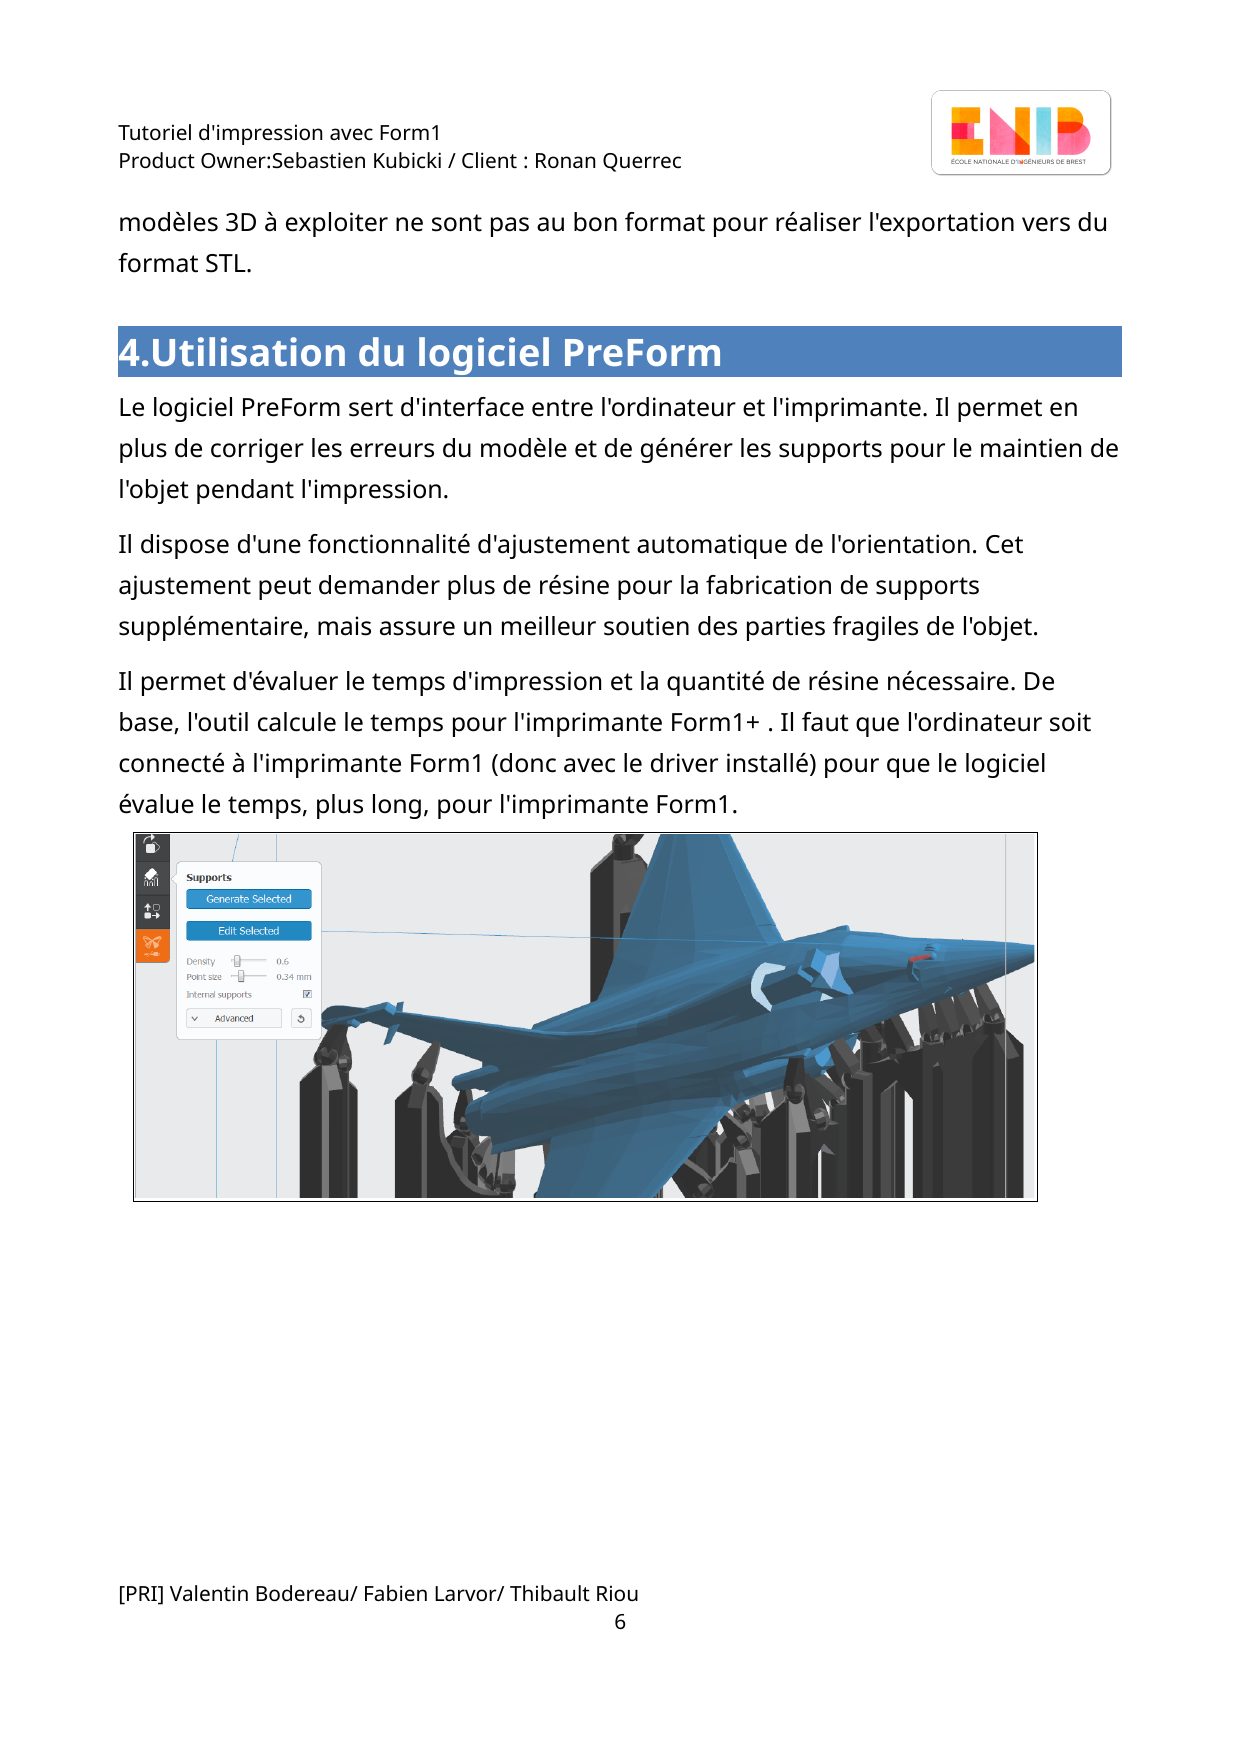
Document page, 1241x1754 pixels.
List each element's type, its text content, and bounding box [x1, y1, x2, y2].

text Le logiciel PreForm sert d'interface entre l'ordinateur et l'imprimante. Il permet en plus de corriger les erreurs du modèle et de générer les supports pour le maintien de l'objet pendant l'impression. [118, 390, 1122, 506]
picture [135, 834, 1035, 1198]
picture [930, 90, 1113, 177]
text modèles 3D à exploiter ne sont pas au bon format pour réaliser l'exportation vers du format STL. [118, 204, 1122, 279]
text Il dispose d'une fonctionnalité d'ajustement automatique de l'orientation. Cet ajustement peut demander plus de résine pour la fabrication de supports supplémentaire, mais assure un meilleur soutien des parties fragiles de l'objet. [118, 527, 1122, 643]
text Il permet d'évaluer le temps d'impression et la quantité de résine nécessaire. De base, l'outil calcule le temps pour l'imprimante Form1+ . Il faut que l'ordinateur soit connecté à l'imprimante Form1 (donc avec le driver installé) pour que le logiciel évalue le temps, plus long, pour l'imprimante Form1. [118, 664, 1122, 821]
subtitle 4.Utilisation du logiciel PreForm [118, 326, 1122, 377]
